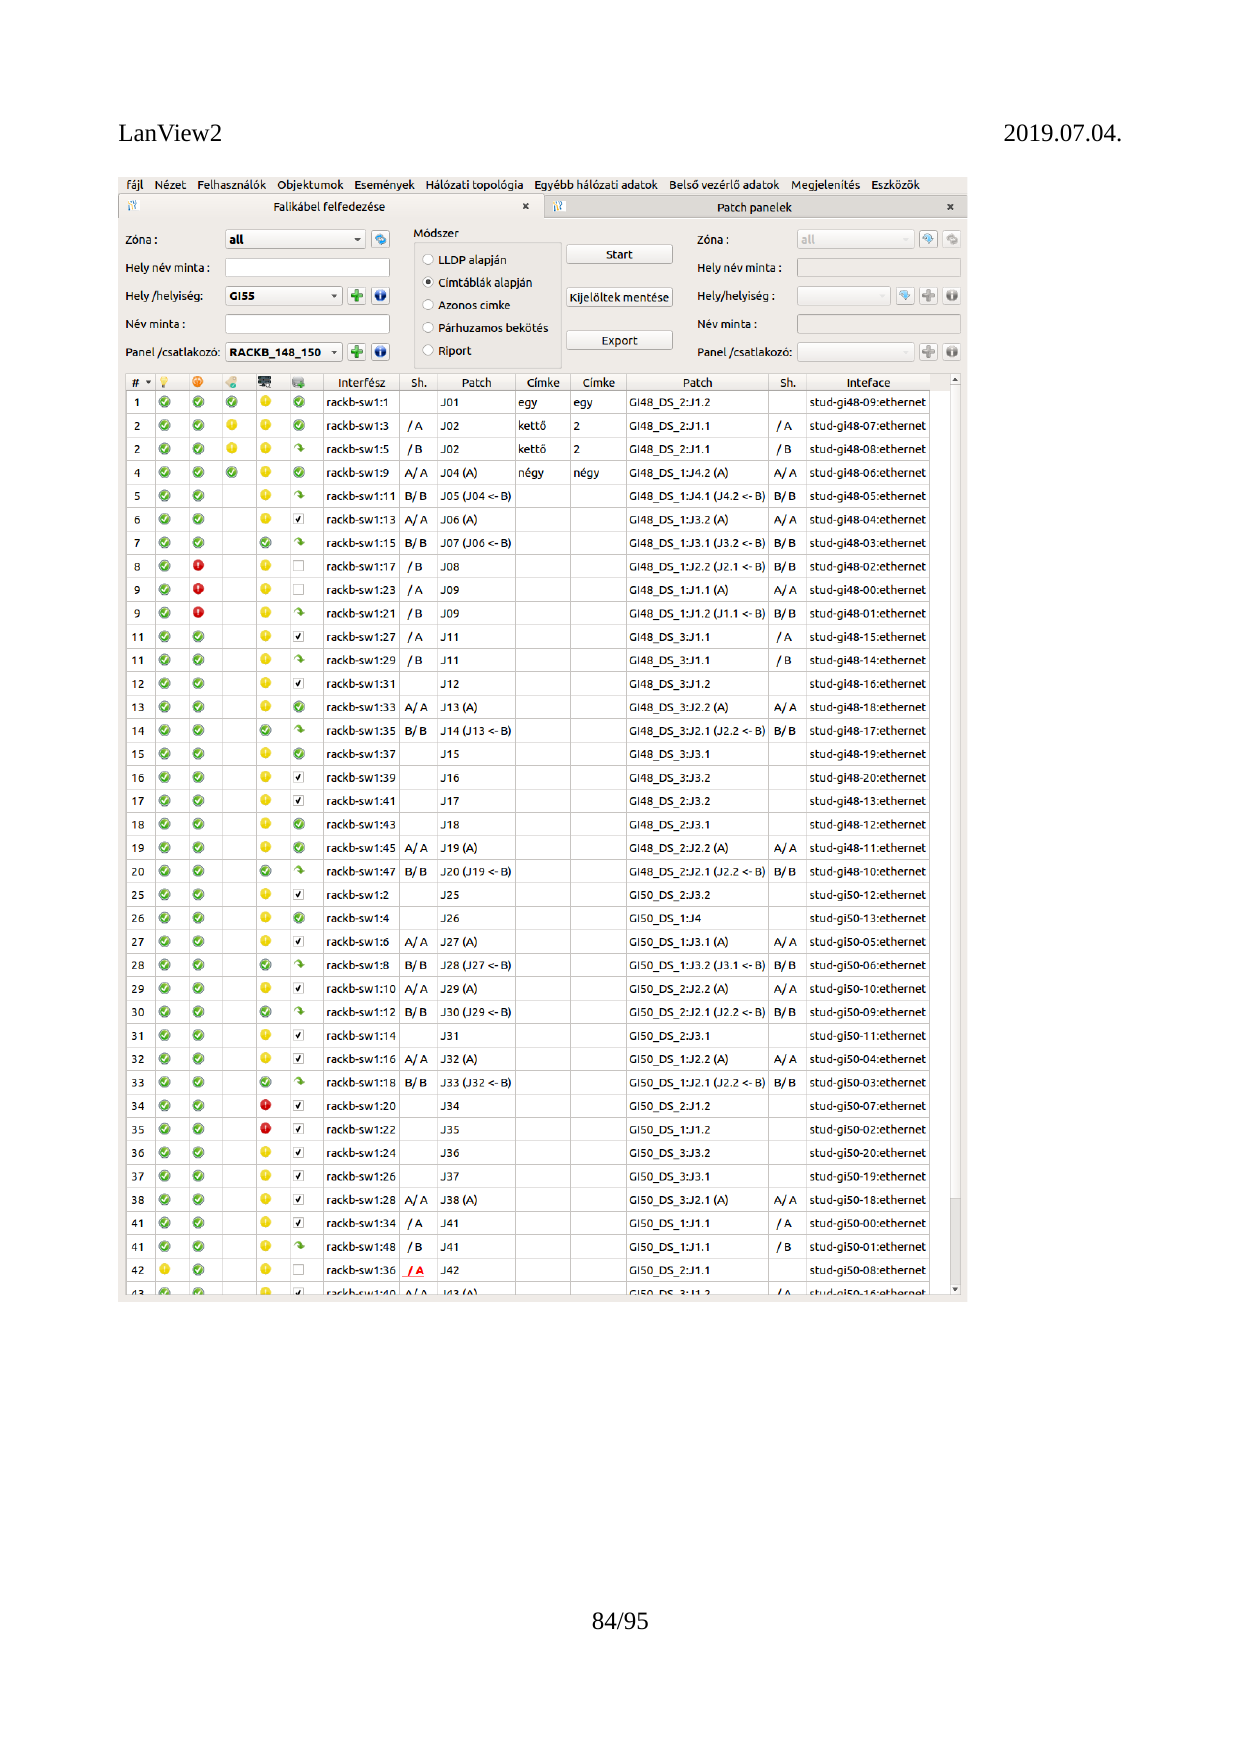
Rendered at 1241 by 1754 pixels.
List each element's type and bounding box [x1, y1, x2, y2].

picture [118, 177, 968, 1302]
